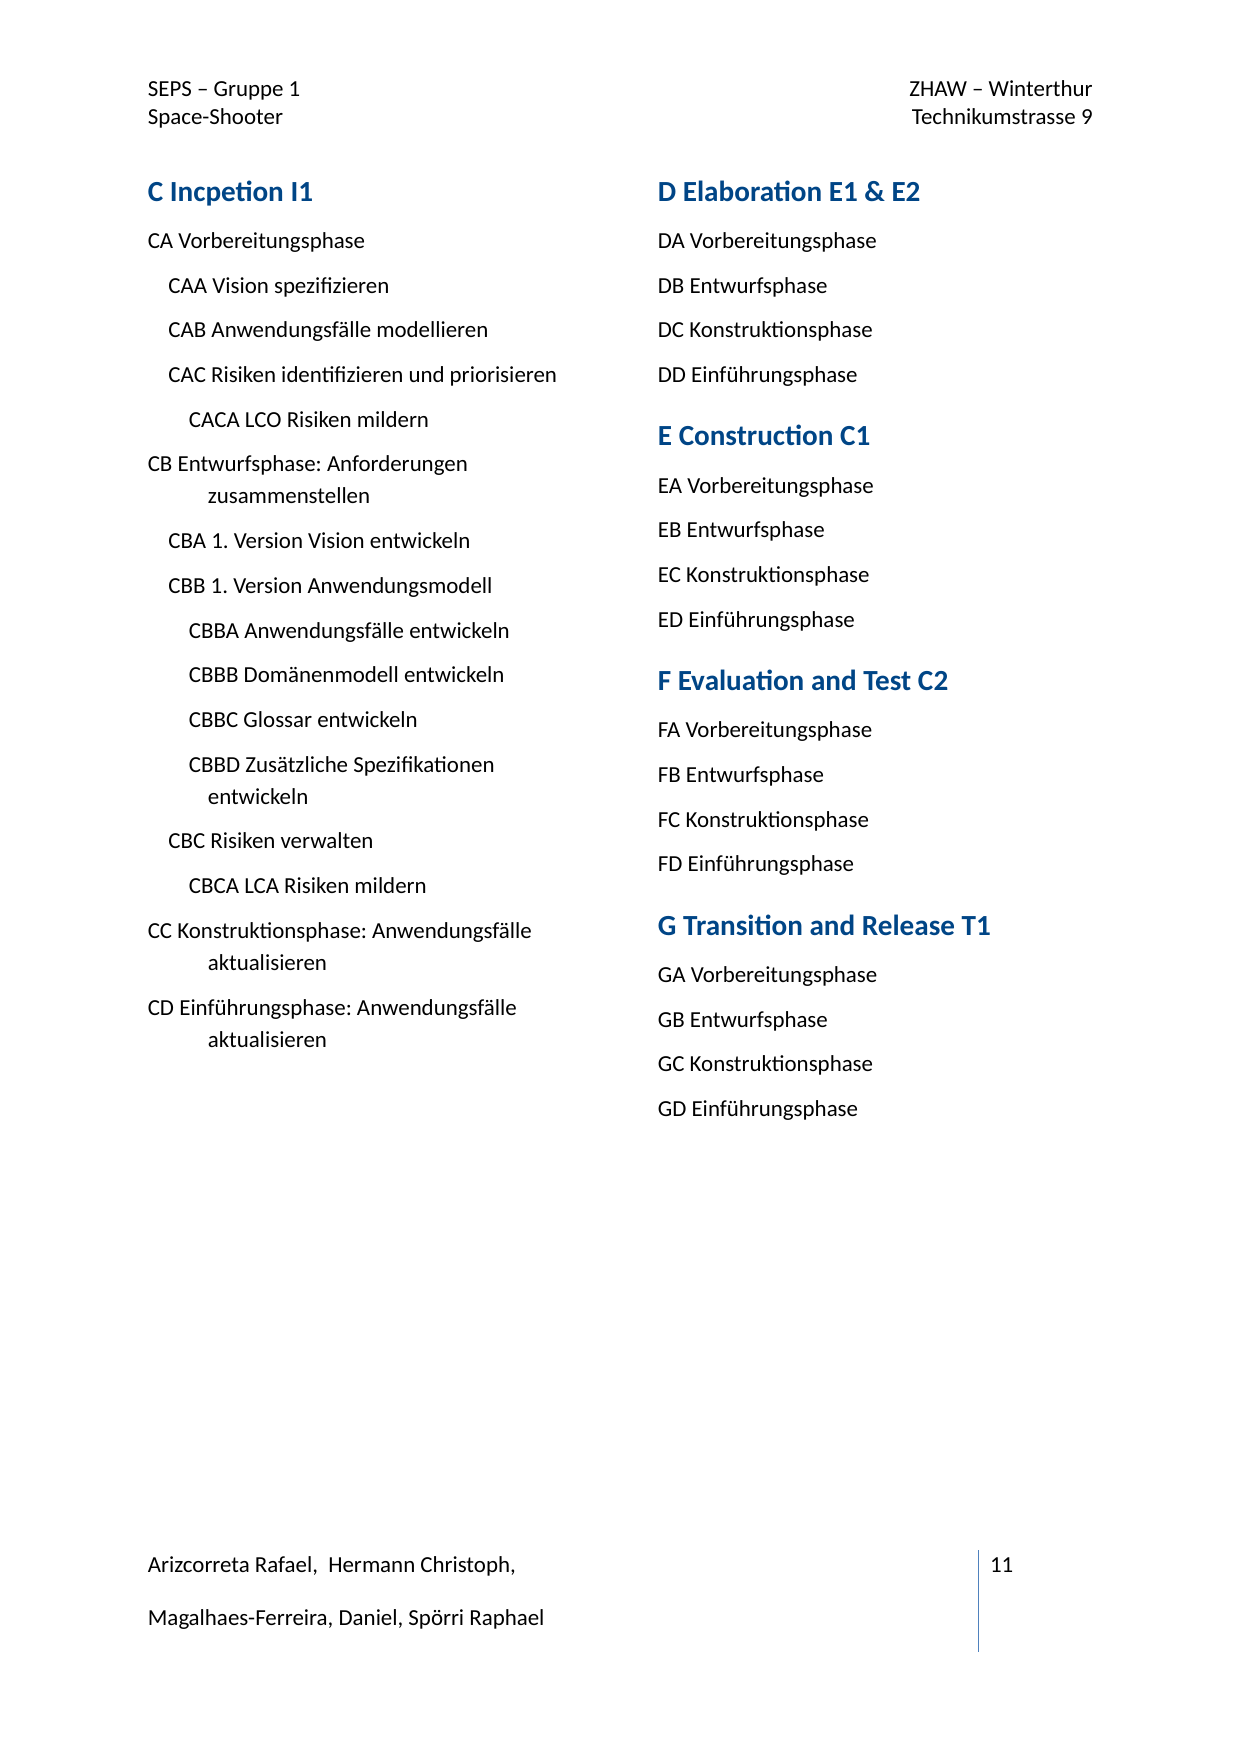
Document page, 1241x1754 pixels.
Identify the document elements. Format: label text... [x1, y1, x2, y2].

subtitle E Construction C1 [658, 417, 1093, 453]
list GA Vorbereitungsphase [658, 960, 1093, 988]
subtitle G Transition and Release T1 [658, 907, 1093, 942]
list CBB 1. Version Anwendungsmodell [148, 571, 583, 599]
list CC Konstruktionsphase: Anwendungsfälle aktualisieren [148, 916, 583, 976]
list CA Vorbereitungsphase [148, 226, 583, 254]
subtitle C Incpetion I1 [148, 173, 583, 208]
list EC Konstruktionsphase [658, 560, 1093, 588]
list CBA 1. Version Vision entwickeln [148, 526, 583, 554]
list CAC Risiken identifizieren und priorisieren [148, 360, 583, 388]
list CAA Vision spezifizieren [148, 271, 583, 299]
list DC Konstruktionsphase [658, 315, 1093, 343]
list FD Einführungsphase [658, 849, 1093, 877]
list EB Entwurfsphase [658, 515, 1093, 543]
list EA Vorbereitungsphase [658, 471, 1093, 499]
subtitle F Evaluation and Test C2 [658, 662, 1093, 698]
list GC Konstruktionsphase [658, 1049, 1093, 1077]
list CBBD Zusätzliche Spezifikationen entwickeln [148, 750, 583, 810]
list CBCA LCA Risiken mildern [148, 871, 583, 899]
list CBBB Domänenmodell entwickeln [148, 660, 583, 688]
list CBBC Glossar entwickeln [148, 705, 583, 733]
list FC Konstruktionsphase [658, 805, 1093, 833]
list CD Einführungsphase: Anwendungsfälle aktualisieren [148, 993, 583, 1053]
list GD Einführungsphase [658, 1094, 1093, 1122]
list CBC Risiken verwalten [148, 827, 583, 855]
list CACA LCO Risiken mildern [148, 405, 583, 433]
list DB Entwurfsphase [658, 271, 1093, 299]
list CBBA Anwendungsfälle entwickeln [148, 616, 583, 644]
list FA Vorbereitungsphase [658, 715, 1093, 743]
list GB Entwurfsphase [658, 1005, 1093, 1033]
list ED Einführungsphase [658, 605, 1093, 633]
subtitle D Elaboration E1 & E2 [658, 173, 1093, 208]
list DD Einführungsphase [658, 360, 1093, 388]
list CAB Anwendungsfälle modellieren [148, 315, 583, 343]
list DA Vorbereitungsphase [658, 226, 1093, 254]
list CB Entwurfsphase: Anforderungen zusammenstellen [148, 449, 583, 510]
list FB Entwurfsphase [658, 760, 1093, 788]
